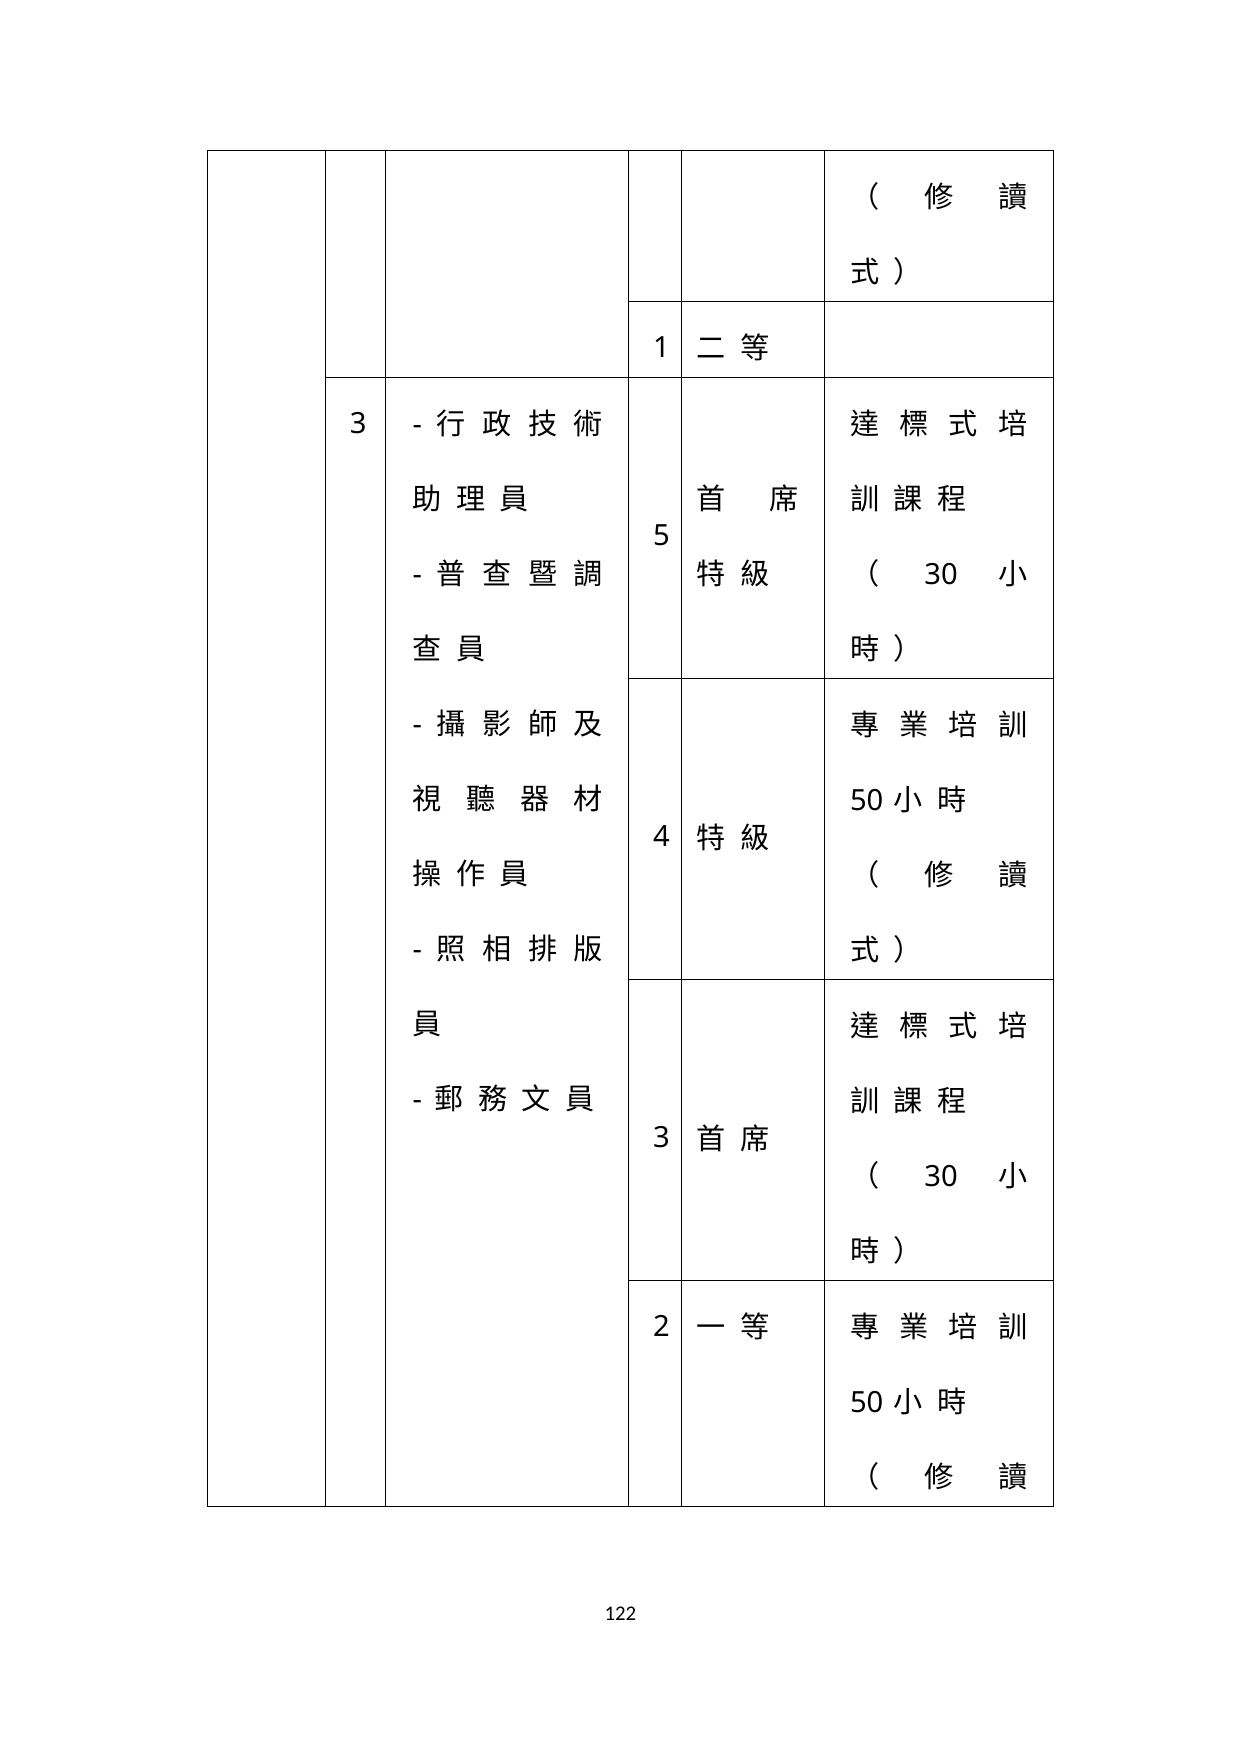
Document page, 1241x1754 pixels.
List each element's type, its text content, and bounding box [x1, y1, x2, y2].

table_cell 4 [629, 679, 681, 979]
table_cell 二等 [682, 302, 824, 377]
table_cell 達標式培訓課程 （30小時） [825, 980, 1053, 1280]
table_cell 1 [629, 302, 681, 377]
table_cell 首席 [682, 980, 824, 1280]
table_cell 特級 [682, 679, 824, 979]
table_cell 達標式培訓課程 （30小時） [825, 378, 1053, 678]
table_cell 專業培訓50小時 （修讀式） [825, 679, 1053, 979]
table_cell 5 [629, 378, 681, 678]
table_cell -行政技術助理員 -普查暨調查員 -攝影師及視聽器材操作員 -照相排版員 -郵務文員 [386, 378, 628, 1506]
table_cell 2 [629, 1281, 681, 1506]
table_cell （修讀式） [825, 151, 1053, 301]
table_cell 3 [629, 980, 681, 1280]
table_cell 3 [326, 378, 385, 1506]
table_cell 一等 [682, 1281, 824, 1506]
table_cell [386, 151, 628, 377]
table_cell [825, 302, 1053, 377]
table_cell [326, 151, 385, 377]
table_cell 首席特級 [682, 378, 824, 678]
table_cell [682, 151, 824, 301]
table_cell [629, 151, 681, 301]
table_cell [208, 151, 325, 1506]
table_cell 專業培訓50小時 （修讀 [825, 1281, 1053, 1506]
